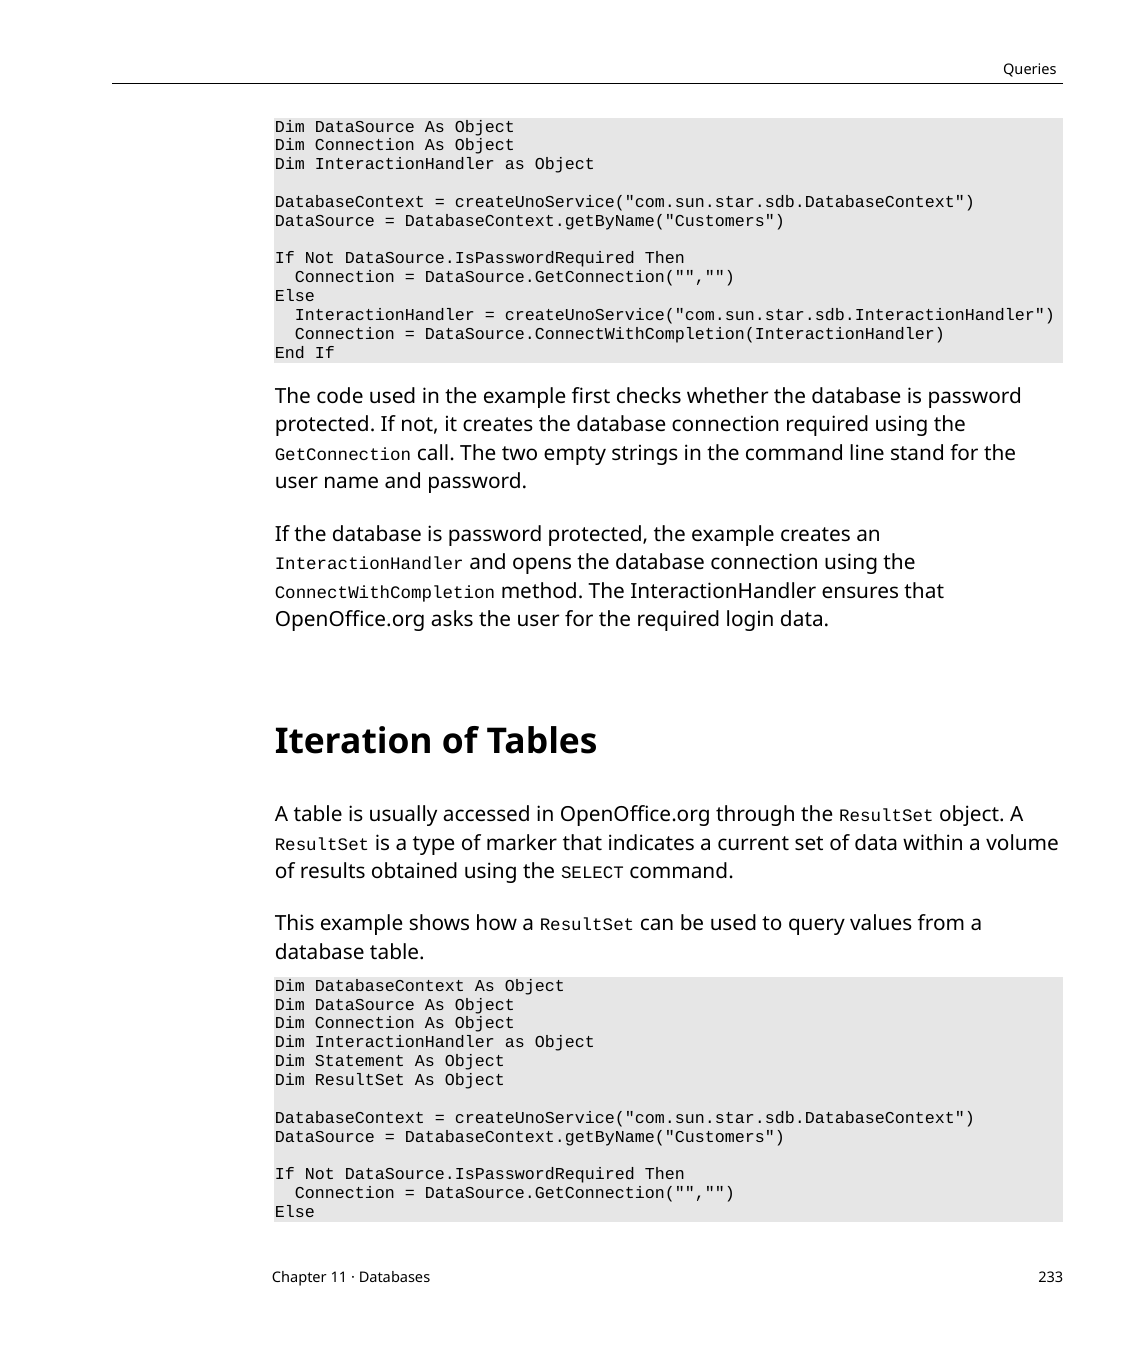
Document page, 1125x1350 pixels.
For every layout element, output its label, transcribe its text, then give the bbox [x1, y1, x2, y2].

text The code used in the example first checks whether the database is password protected. If not, it creates the database connection required using the GetConnection call. The two empty strings in the command line stand for the user name and password. [274, 381, 1063, 495]
text Dim DatabaseContext As Object Dim DataSource As Object Dim Connection As Object Dim InteractionHandler as Object Dim Statement As Object Dim ResultSet As Object DatabaseContext = createUnoService("com.sun.star.sdb.DatabaseContext") DataSource = DatabaseContext.getByName("Customers") If Not DataSource.IsPasswordRequired Then Connection = DataSource.GetConnection("","") Else [274, 977, 1063, 1222]
subtitle Iteration of Tables [274, 715, 1063, 764]
text A table is usually accessed in OpenOffice.org through the ResultSet object. A ResultSet is a type of marker that indicates a current set of data within a volume of results obtained using the SELECT command. [274, 799, 1063, 884]
text If the database is password protected, the example creates an InteractionHandler and opens the database connection using the ConnectWithCompletion method. The InteractionHandler ensures that OpenOffice.org asks the user for the required login data. [274, 519, 1063, 633]
text This example shows how a ResultSet can be used to query values from a database table. [274, 908, 1063, 965]
text Dim DataSource As Object Dim Connection As Object Dim InteractionHandler as Object DatabaseContext = createUnoService("com.sun.star.sdb.DatabaseContext") DataSource = DatabaseContext.getByName("Customers") If Not DataSource.IsPasswordRequired Then Connection = DataSource.GetConnection("","") Else InteractionHandler = createUnoService("com.sun.star.sdb.InteractionHandler") Connection = DataSource.ConnectWithCompletion(InteractionHandler) End If [274, 118, 1063, 363]
